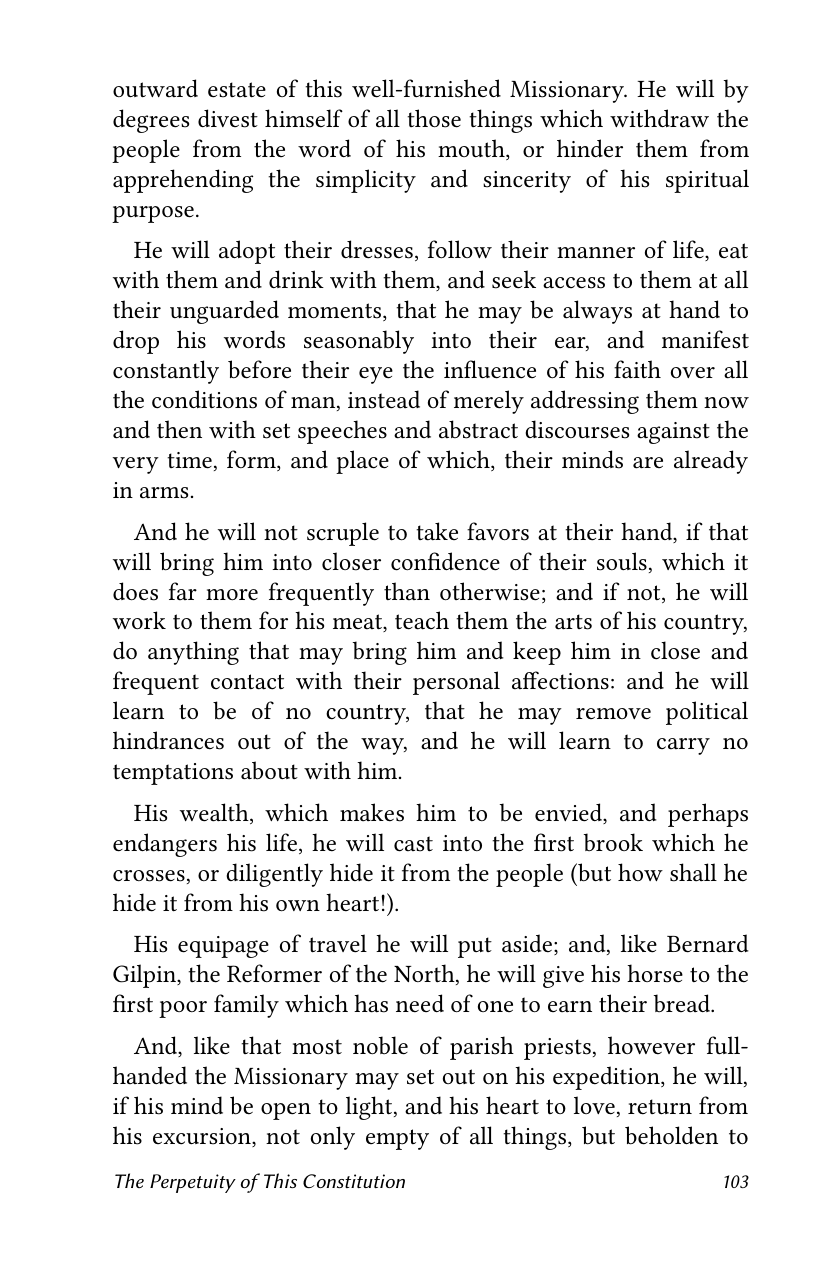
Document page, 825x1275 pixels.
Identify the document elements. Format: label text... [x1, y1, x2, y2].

text He will adopt their dresses, follow their manner of life, eat with them and drink with them, and seek access to them at all their unguarded moments, that he may be always at hand to drop his words seasonably into their ear, and manifest constantly before their eye the influence of his faith over all the conditions of man, instead of merely addressing them now and then with set speeches and abstract discourses against the very time, form, and place of which, their minds are already in arms. [112, 237, 750, 504]
text And, like that most noble of parish priests, however full-handed the Missionary may set out on his expedition, he will, if his mind be open to light, and his heart to love, return from his excursion, not only empty of all things, but beholden to [112, 1032, 750, 1151]
text His equipage of travel he will put aside; and, like Bernard Gilpin, the Reformer of the North, he will give his horse to the first poor family which has need of one to earn their bread. [112, 931, 750, 1019]
text His wealth, which makes him to be envied, and perhaps endangers his life, he will cast into the first brook which he crosses, or diligently hide it from the people (but how shall he hide it from his own heart!). [112, 799, 750, 917]
text outward estate of this well-furnished Missionary. He will by degrees divest himself of all those things which withdraw the people from the word of his mouth, or hinder them from apprehending the simplicity and sincerity of his spiritual purpose. [112, 75, 750, 223]
text And he will not scruple to take favors at their hand, if that will bring him into closer confidence of their souls, which it does far more frequently than otherwise; and if not, he will work to them for his meat, teach them the arts of his country, do anything that may bring him and keep him in close and frequent contact with their personal affections: and he will learn to be of no country, that he may remove political hindrances out of the way, and he will learn to carry no temptations about with him. [112, 518, 750, 785]
